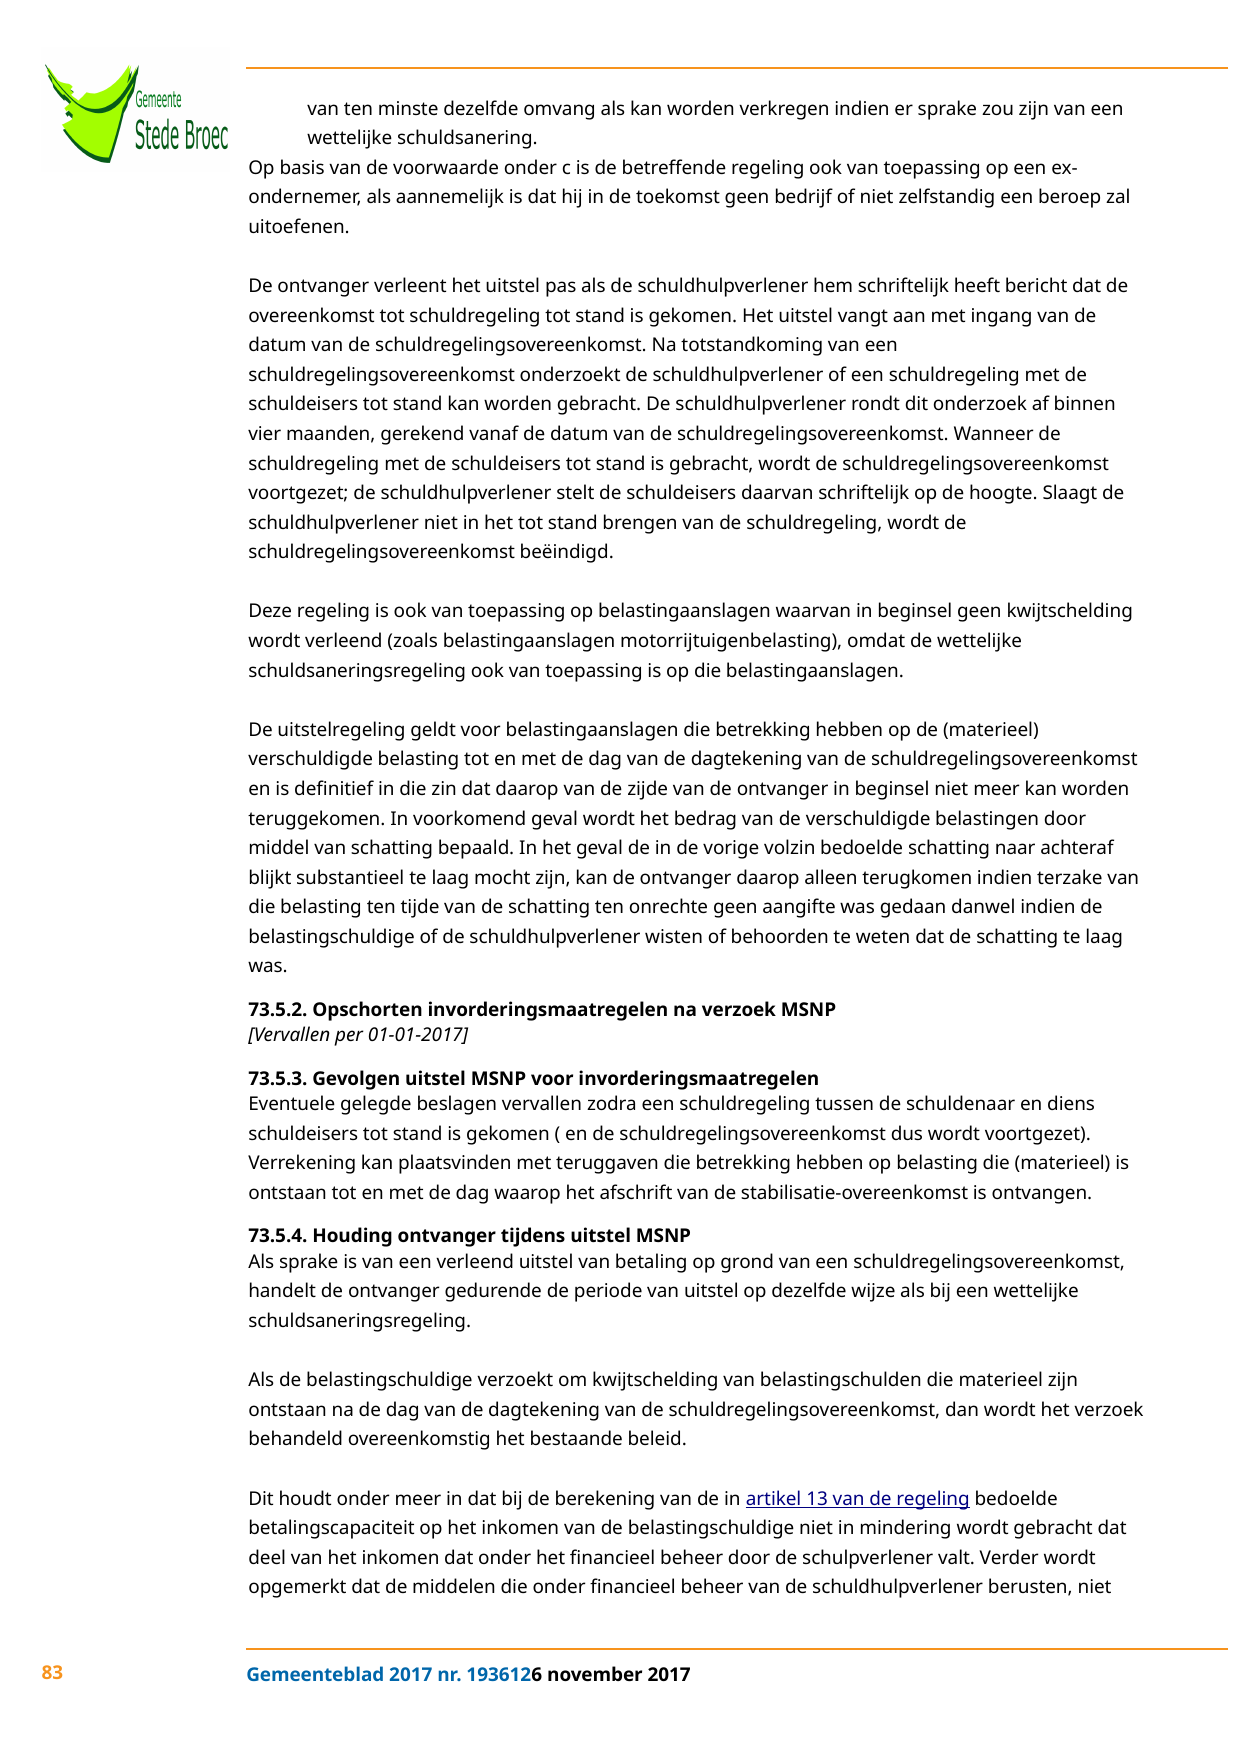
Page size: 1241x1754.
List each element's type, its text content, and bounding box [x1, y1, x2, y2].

text De uitstelregeling geldt voor belastingaanslagen die betrekking hebben op de (materieel) verschuldigde belasting tot en met de dag van de dagtekening van de schuldregelingsovereenkomst en is definitief in die zin dat daarop van de zijde van de ontvanger in beginsel niet meer kan worden teruggekomen. In voorkomend geval wordt het bedrag van de verschuldigde belastingen door middel van schatting bepaald. In het geval de in de vorige volzin bedoelde schatting naar achteraf blijkt substantieel te laag mocht zijn, kan de ontvanger daarop alleen terugkomen indien terzake van die belasting ten tijde van de schatting ten onrechte geen aangifte was gedaan danwel indien de belastingschuldige of de schuldhulpverlener wisten of behoorden te weten dat de schatting te laag was. [248, 716, 1152, 978]
text 73.5.3. Gevolgen uitstel MSNP voor invorderingsmaatregelen [248, 1065, 1152, 1090]
text Als de belastingschuldige verzoekt om kwijtschelding van belastingschulden die materieel zijn ontstaan na de dag van de dagtekening van de schuldregelingsovereenkomst, dan wordt het verzoek behandeld overeenkomstig het bestaande beleid. [248, 1366, 1152, 1451]
text 73.5.2. Opschorten invorderingsmaatregelen na verzoek MSNP [248, 996, 1152, 1022]
text [Vervallen per 01-01-2017] [248, 1022, 1152, 1047]
text Op basis van de voorwaarde onder c is de betreffende regeling ook van toepassing op een ex-ondernemer, als aannemelijk is dat hij in de toekomst geen bedrijf of niet zelfstandig een beroep zal uitoefenen. [248, 154, 1152, 239]
text Eventuele gelegde beslagen vervallen zodra een schuldregeling tussen de schuldenaar en diens schuldeisers tot stand is gekomen ( en de schuldregelingsovereenkomst dus wordt voortgezet). Verrekening kan plaatsvinden met teruggaven die betrekking hebben op belasting die (materieel) is ontstaan tot en met de dag waarop het afschrift van de stabilisatie-overeenkomst is ontvangen. [248, 1090, 1152, 1205]
text Dit houdt onder meer in dat bij de berekening van de in artikel 13 van de regeling bedoelde betalingscapaciteit op het inkomen van de belastingschuldige niet in mindering wordt gebracht dat deel van het inkomen dat onder het financieel beheer door de schulpverlener valt. Verder wordt opgemerkt dat de middelen die onder financieel beheer van de schuldhulpverlener berusten, niet [248, 1485, 1152, 1599]
picture [41, 47, 231, 172]
text Als sprake is van een verleend uitstel van betaling op grond van een schuldregelingsovereenkomst, handelt de ontvanger gedurende de periode van uitstel op dezelfde wijze als bij een wettelijke schuldsaneringsregeling. [248, 1248, 1152, 1333]
text 73.5.4. Houding ontvanger tijdens uitstel MSNP [248, 1222, 1152, 1248]
text Deze regeling is ook van toepassing op belastingaanslagen waarvan in beginsel geen kwijtschelding wordt verleend (zoals belastingaanslagen motorrijtuigenbelasting), omdat de wettelijke schuldsaneringsregeling ook van toepassing is op die belastingaanslagen. [248, 598, 1152, 683]
text De ontvanger verleent het uitstel pas als de schuldhulpverlener hem schriftelijk heeft bericht dat de overeenkomst tot schuldregeling tot stand is gekomen. Het uitstel vangt aan met ingang van de datum van de schuldregelingsovereenkomst. Na totstandkoming van een schuldregelingsovereenkomst onderzoekt de schuldhulpverlener of een schuldregeling met de schuldeisers tot stand kan worden gebracht. De schuldhulpverlener rondt dit onderzoek af binnen vier maanden, gerekend vanaf de datum van de schuldregelingsovereenkomst. Wanneer de schuldregeling met de schuldeisers tot stand is gebracht, wordt de schuldregelingsovereenkomst voortgezet; de schuldhulpverlener stelt de schuldeisers daarvan schriftelijk op de hoogte. Slaagt de schuldhulpverlener niet in het tot stand brengen van de schuldregeling, wordt de schuldregelingsovereenkomst beëindigd. [248, 272, 1152, 564]
list van ten minste dezelfde omvang als kan worden verkregen indien er sprake zou zijn van een wettelijke schuldsanering. [248, 95, 1152, 150]
